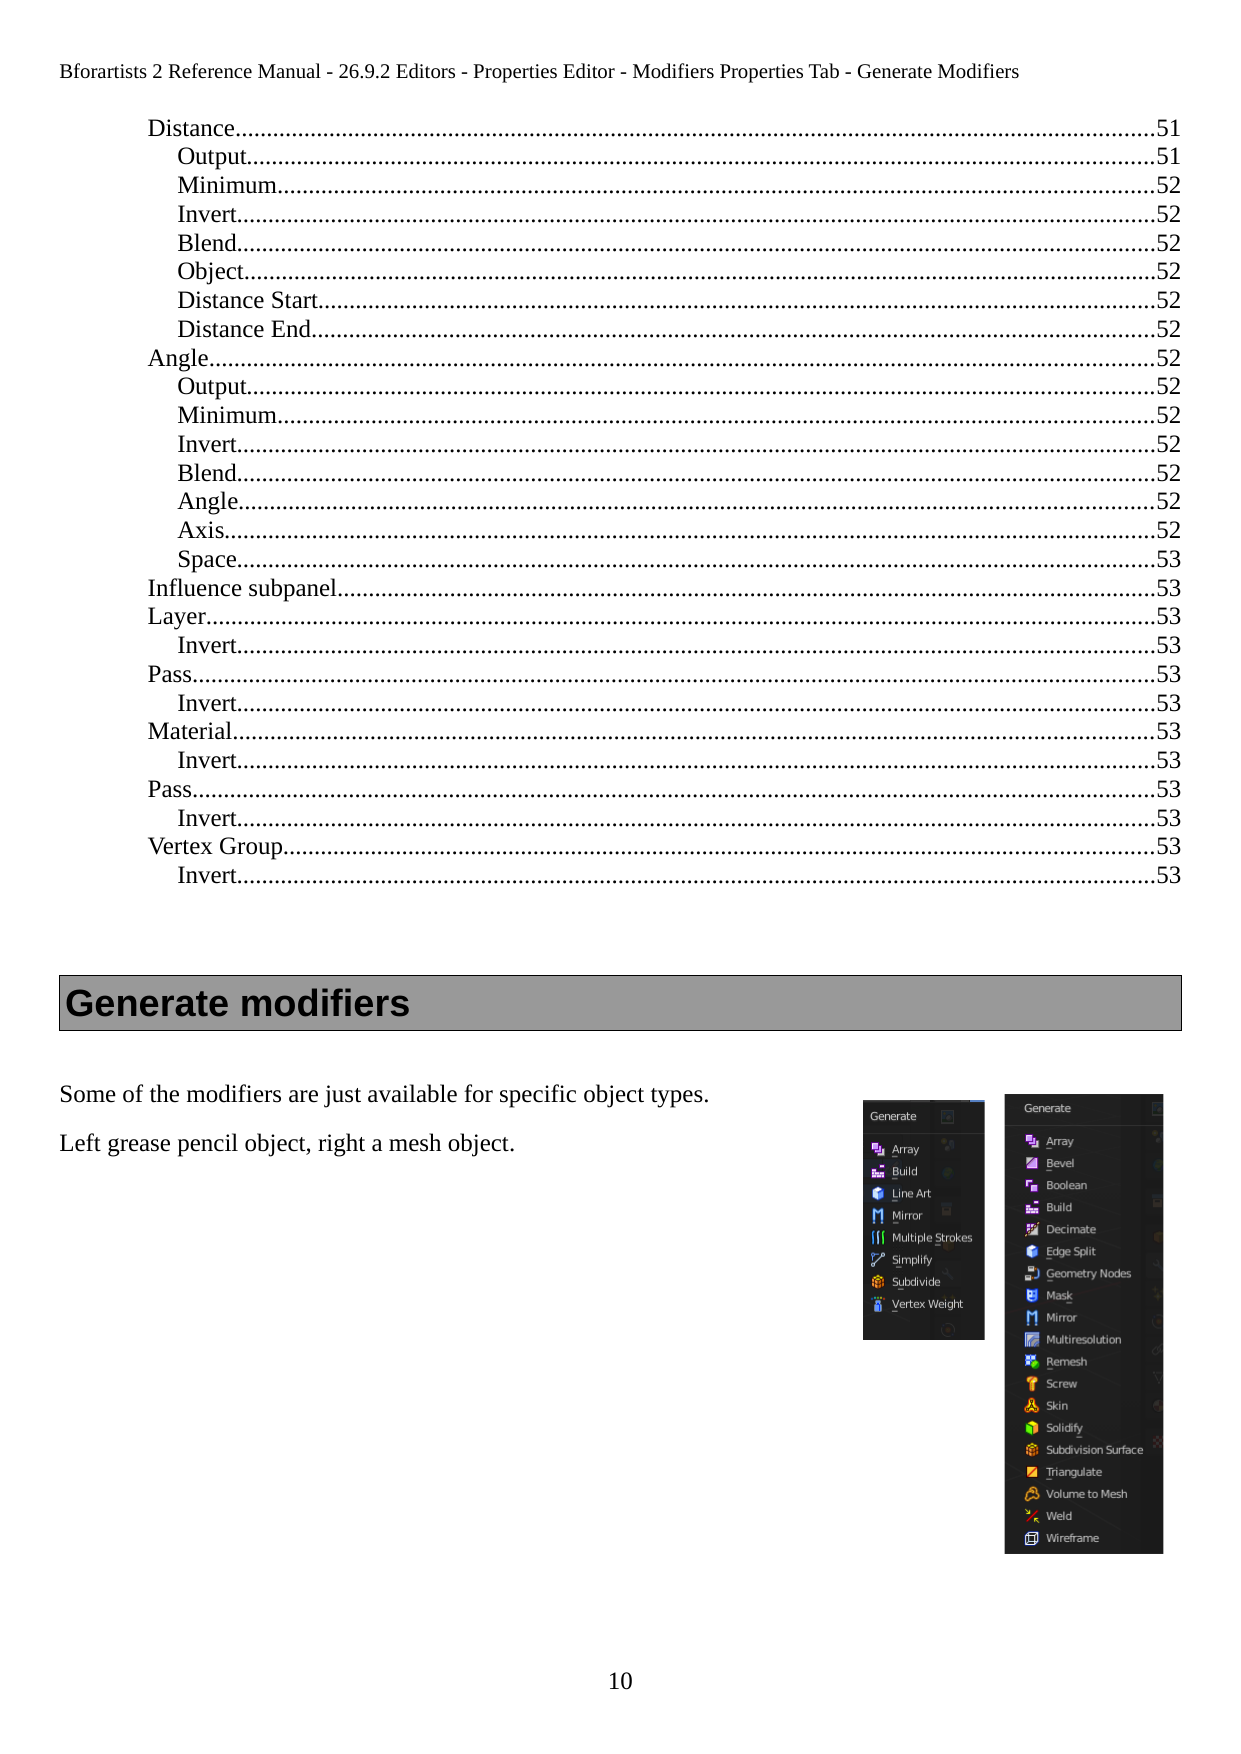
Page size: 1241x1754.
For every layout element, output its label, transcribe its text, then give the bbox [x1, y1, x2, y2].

text Minimum 52 [177, 170, 1181, 199]
text Output 52 [177, 371, 1181, 400]
text Pass 53 [147, 774, 1181, 803]
text Influence subpanel 53 [147, 573, 1181, 601]
text Some of the modifiers are just available for specific object types. [59, 1079, 1181, 1108]
text Minimum 52 [177, 400, 1181, 429]
text Invert 52 [177, 429, 1181, 458]
text Invert 52 [177, 199, 1181, 228]
text Distance Start 52 [177, 285, 1181, 314]
text Material 53 [147, 716, 1181, 745]
text Invert 53 [177, 860, 1181, 889]
text Invert 53 [177, 803, 1181, 831]
text Vertex Group 53 [147, 831, 1181, 860]
text Angle 52 [177, 486, 1181, 515]
text Left grease pencil object, right a mesh object. [59, 1128, 863, 1157]
text Invert 53 [177, 745, 1181, 774]
text Distance End 52 [177, 314, 1181, 343]
text Object 52 [177, 256, 1181, 285]
text Blend 52 [177, 228, 1181, 256]
text Invert 53 [177, 688, 1181, 716]
text Layer 53 [147, 601, 1181, 630]
text Blend 52 [177, 458, 1181, 486]
text Distance 51 [147, 113, 1181, 141]
picture [1004, 1094, 1164, 1554]
text Angle 52 [147, 343, 1181, 371]
table_header Generate modifiers [60, 976, 1181, 1030]
text Axis 52 [177, 515, 1181, 544]
text Pass 53 [147, 659, 1181, 688]
text Invert 53 [177, 630, 1181, 659]
text Space 53 [177, 544, 1181, 573]
text Output 51 [177, 141, 1181, 170]
